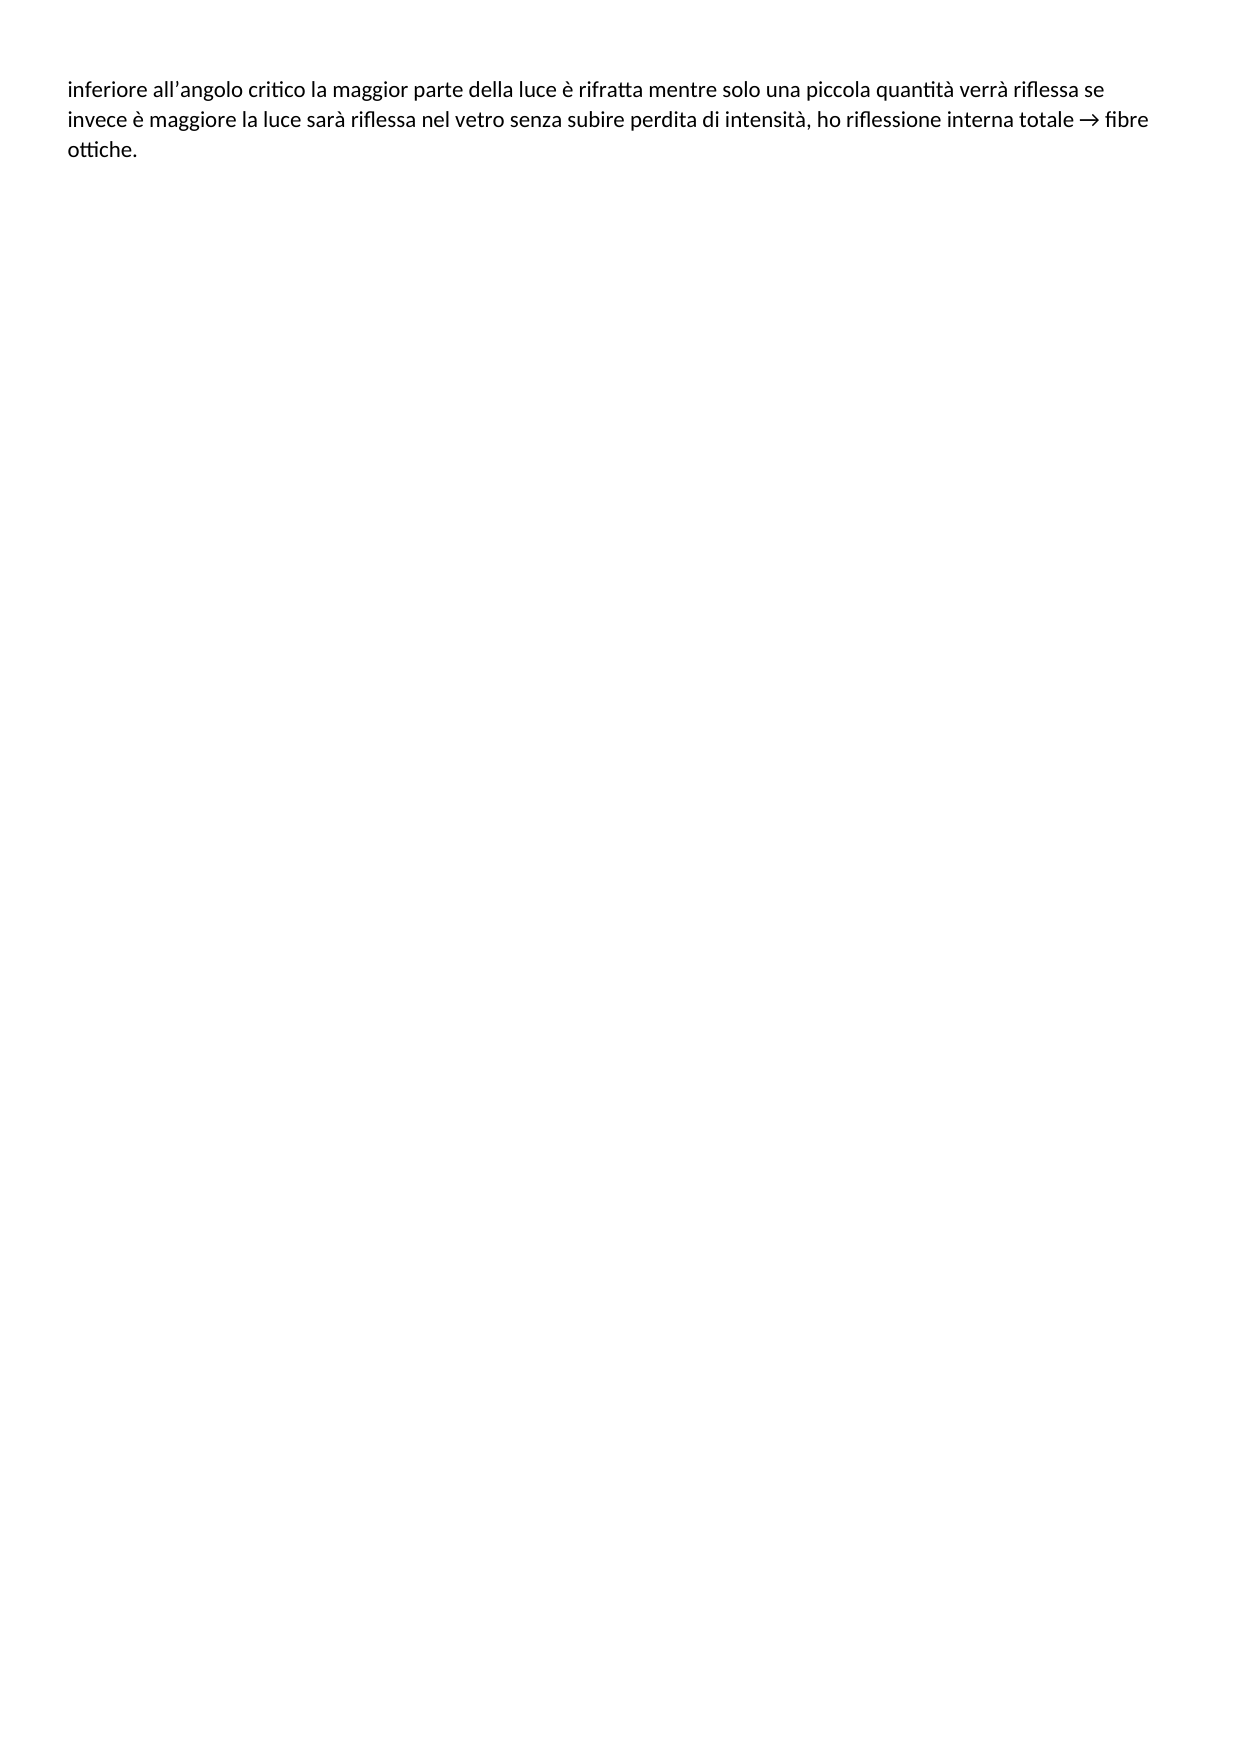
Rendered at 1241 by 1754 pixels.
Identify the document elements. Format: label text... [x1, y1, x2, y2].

text inferiore all’angolo critico la maggior parte della luce è rifratta mentre solo una piccola quantità verrà riflessa se invece è maggiore la luce sarà riflessa nel vetro senza subire perdita di intensità, ho riflessione interna totale → fibre ottiche. [67, 75, 1165, 194]
